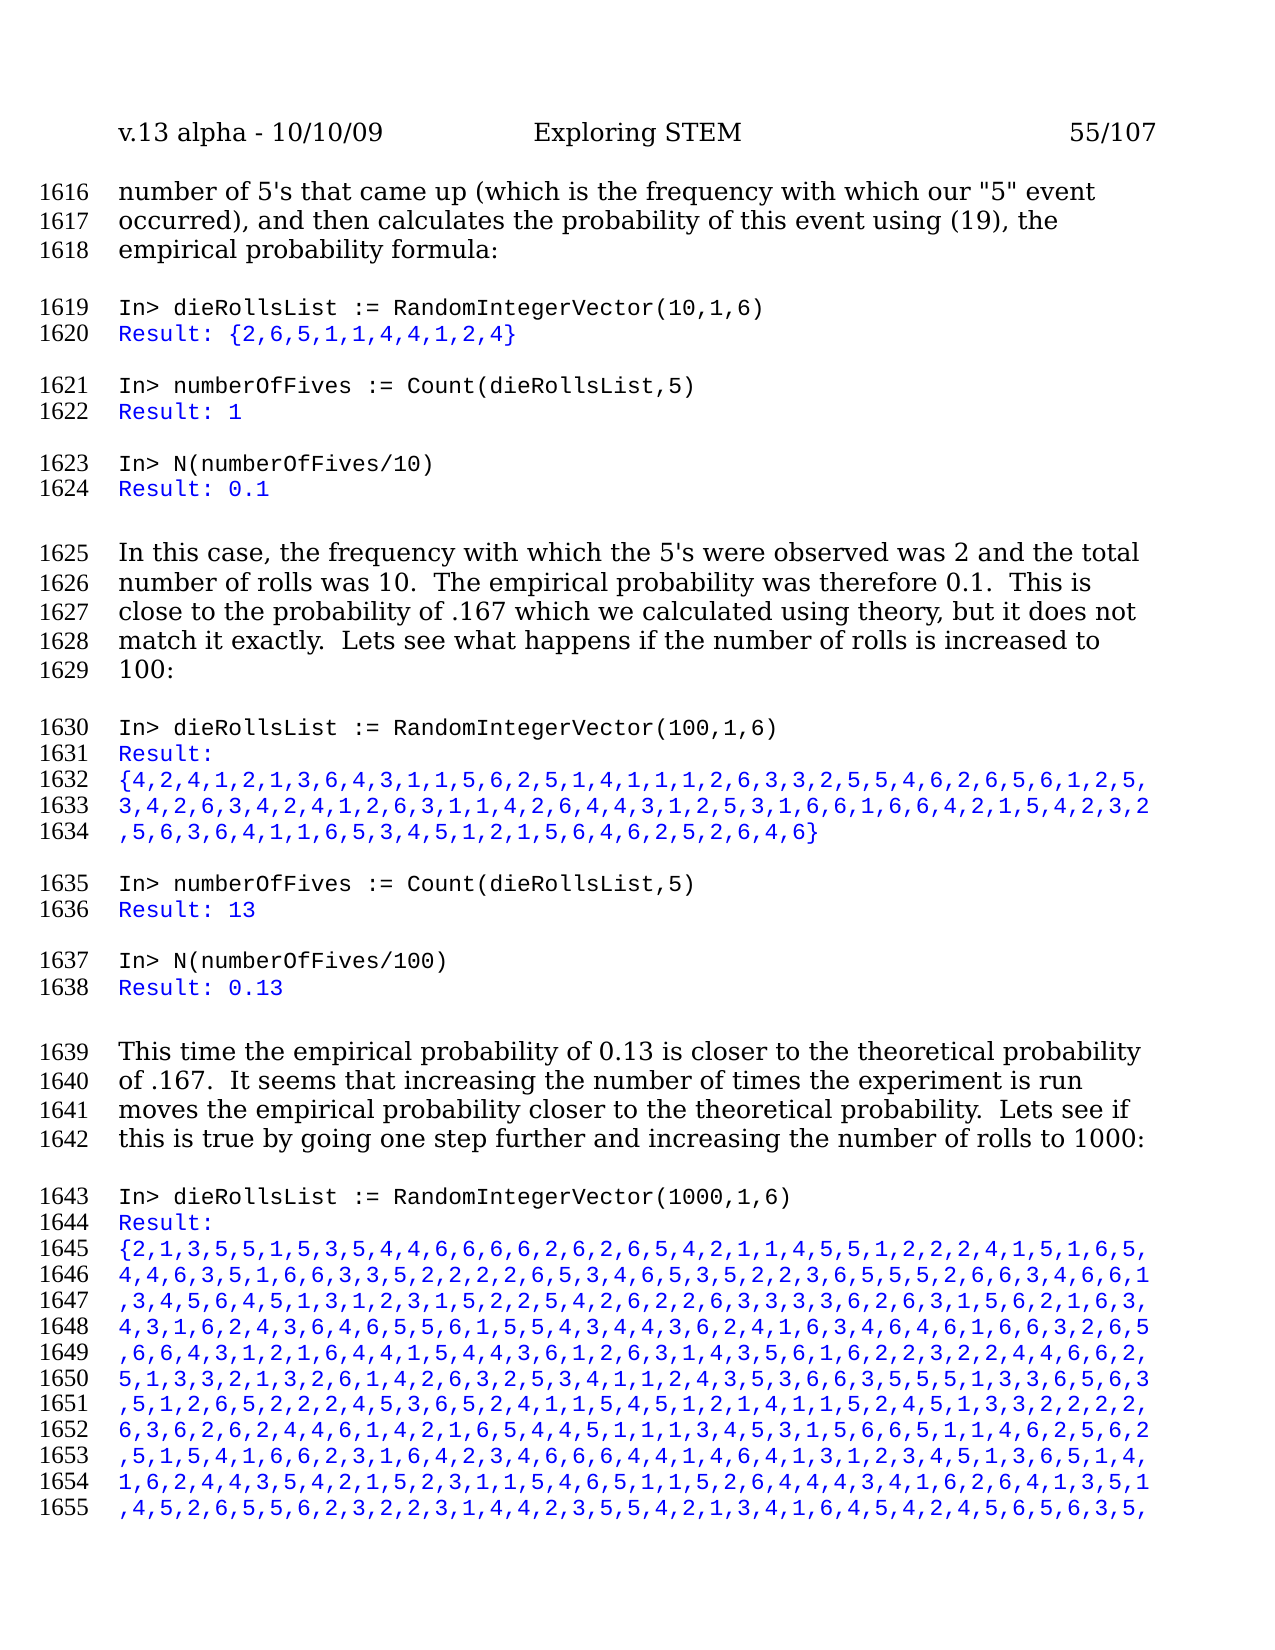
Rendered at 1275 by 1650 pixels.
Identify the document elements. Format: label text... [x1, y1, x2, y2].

text In> dieRollsList := RandomIntegerVector(100,1,6) [118, 716, 1157, 742]
text Result: 1 [118, 400, 1157, 426]
text Result: 0.1 [118, 478, 1157, 504]
text number of 5's that came up (which is the frequency with which our "5" event occurred), and then calculates the probability of this event using (19), the empirical probability formula: [118, 177, 1157, 264]
text Result: {2,1,3,5,5,1,5,3,5,4,4,6,6,6,6,2,6,2,6,5,4,2,1,1,4,5,5,1,2,2,2,4,1,5,1,6,5,4,4,6,3,5,1,6,6,3,3,5,2,2,2,2,6,5,3,4,6,5,3,5,2,2,3,6,5,5,5,2,6,6,3,4,6,6,1,3,4,5,6,4,5,1,3,1,2,3,1,5,2,2,5,4,2,6,2,2,6,3,3,3,3,6,2,6,3,1,5,6,2,1,6,3,4,3,1,6,2,4,3,6,4,6,5,5,6,1,5,5,4,3,4,4,3,6,2,4,1,6,3,4,6,4,6,1,6,6,3,2,6,5,6,6,4,3,1,2,1,6,4,4,1,5,4,4,3,6,1,2,6,3,1,4,3,5,6,1,6,2,2,3,2,2,4,4,6,6,2,5,1,3,3,2,1,3,2,6,1,4,2,6,3,2,5,3,4,1,1,2,4,3,5,3,6,6,3,5,5,5,1,3,3,6,5,6,3,5,1,2,6,5,2,2,2,4,5,3,6,5,2,4,1,1,5,4,5,1,2,1,4,1,1,5,2,4,5,1,3,3,2,2,2,2,6,3,6,2,6,2,4,4,6,1,4,2,1,6,5,4,4,5,1,1,1,3,4,5,3,1,5,6,6,5,1,1,4,6,2,5,6,2,5,1,5,4,1,6,6,2,3,1,6,4,2,3,4,6,6,6,4,4,1,4,6,4,1,3,1,2,3,4,5,1,3,6,5,1,4,1,6,2,4,4,3,5,4,2,1,5,2,3,1,1,5,4,6,5,1,1,5,2,6,4,4,4,3,4,1,6,2,6,4,1,3,5,1,4,5,2,6,5,5,6,2,3,2,2,3,1,4,4,2,3,5,5,4,2,1,3,4,1,6,4,5,4,2,4,5,6,5,6,3,5, [118, 1211, 1157, 1522]
text In this case, the frequency with which the 5's were observed was 2 and the total number of rolls was 10. The empirical probability was therefore 0.1. This is close to the probability of .167 which we calculated using theory, but it does not match it exactly. Lets see what happens if the number of rolls is increased to 100: [118, 539, 1157, 684]
text This time the empirical probability of 0.13 is closer to the theoretical probability of .167. It seems that increasing the number of times the experiment is run moves the empirical probability closer to the theoretical probability. Lets see if this is true by going one step further and increasing the number of rolls to 1000: [118, 1037, 1157, 1153]
text In> N(numberOfFives/100) [118, 950, 1157, 976]
text In> numberOfFives := Count(dieRollsList,5) [118, 872, 1157, 898]
text In> dieRollsList := RandomIntegerVector(10,1,6) [118, 296, 1157, 322]
text In> dieRollsList := RandomIntegerVector(1000,1,6) [118, 1185, 1157, 1211]
text In> numberOfFives := Count(dieRollsList,5) [118, 374, 1157, 400]
text Result: {4,2,4,1,2,1,3,6,4,3,1,1,5,6,2,5,1,4,1,1,1,2,6,3,3,2,5,5,4,6,2,6,5,6,1,2,5,3,4,2,6,3,4,2,4,1,2,6,3,1,1,4,2,6,4,4,3,1,2,5,3,1,6,6,1,6,6,4,2,1,5,4,2,3,2,5,6,3,6,4,1,1,6,5,3,4,5,1,2,1,5,6,4,6,2,5,2,6,4,6} [118, 742, 1157, 846]
text Result: {2,6,5,1,1,4,4,1,2,4} [118, 322, 1157, 348]
text Result: 0.13 [118, 976, 1157, 1002]
text In> N(numberOfFives/10) [118, 452, 1157, 478]
text Result: 13 [118, 898, 1157, 924]
